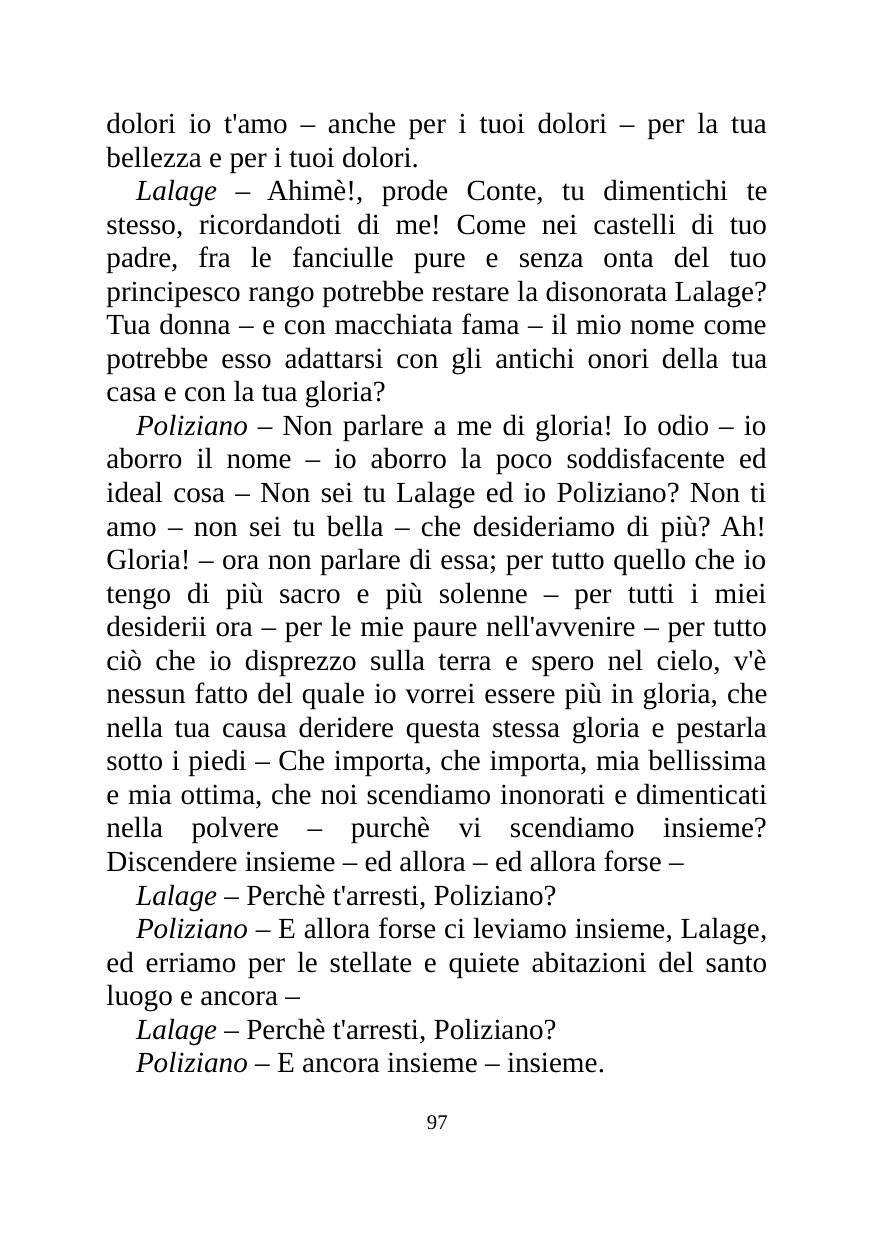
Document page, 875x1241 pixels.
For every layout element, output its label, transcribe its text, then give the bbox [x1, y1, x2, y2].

text Lalage – Ahimè!, prode Conte, tu dimentichi te stesso, ricordandoti di me! Come nei castelli di tuo padre, fra le fanciulle pure e senza onta del tuo principesco rango potrebbe restare la disonorata Lalage? Tua donna – e con macchiata fama – il mio nome come potrebbe esso adattarsi con gli antichi onori della tua casa e con la tua gloria? [106, 173, 768, 408]
text dolori io t'amo – anche per i tuoi dolori – per la tua bellezza e per i tuoi dolori. [106, 106, 768, 173]
text Lalage – Perchè t'arresti, Poliziano? [106, 878, 768, 911]
text Lalage – Perchè t'arresti, Poliziano? [106, 1012, 768, 1045]
text Poliziano – E ancora insieme – insieme. [106, 1045, 768, 1079]
text Poliziano – E allora forse ci leviamo insieme, Lalage, ed erriamo per le stellate e quiete abitazioni del santo luogo e ancora – [106, 911, 768, 1012]
text Poliziano – Non parlare a me di gloria! Io odio – io aborro il nome – io aborro la poco soddisfacente ed ideal cosa – Non sei tu Lalage ed io Poliziano? Non ti amo – non sei tu bella – che desideriamo di più? Ah! Gloria! – ora non parlare di essa; per tutto quello che io tengo di più sacro e più solenne – per tutti i miei desiderii ora – per le mie paure nell'avvenire – per tutto ciò che io disprezzo sulla terra e spero nel cielo, v'è nessun fatto del quale io vorrei essere più in gloria, che nella tua causa deridere questa stessa gloria e pestarla sotto i piedi – Che importa, che importa, mia bellissima e mia ottima, che noi scendiamo inonorati e dimenticati nella polvere – purchè vi scendiamo insieme? Discendere insieme – ed allora – ed allora forse – [106, 408, 768, 878]
